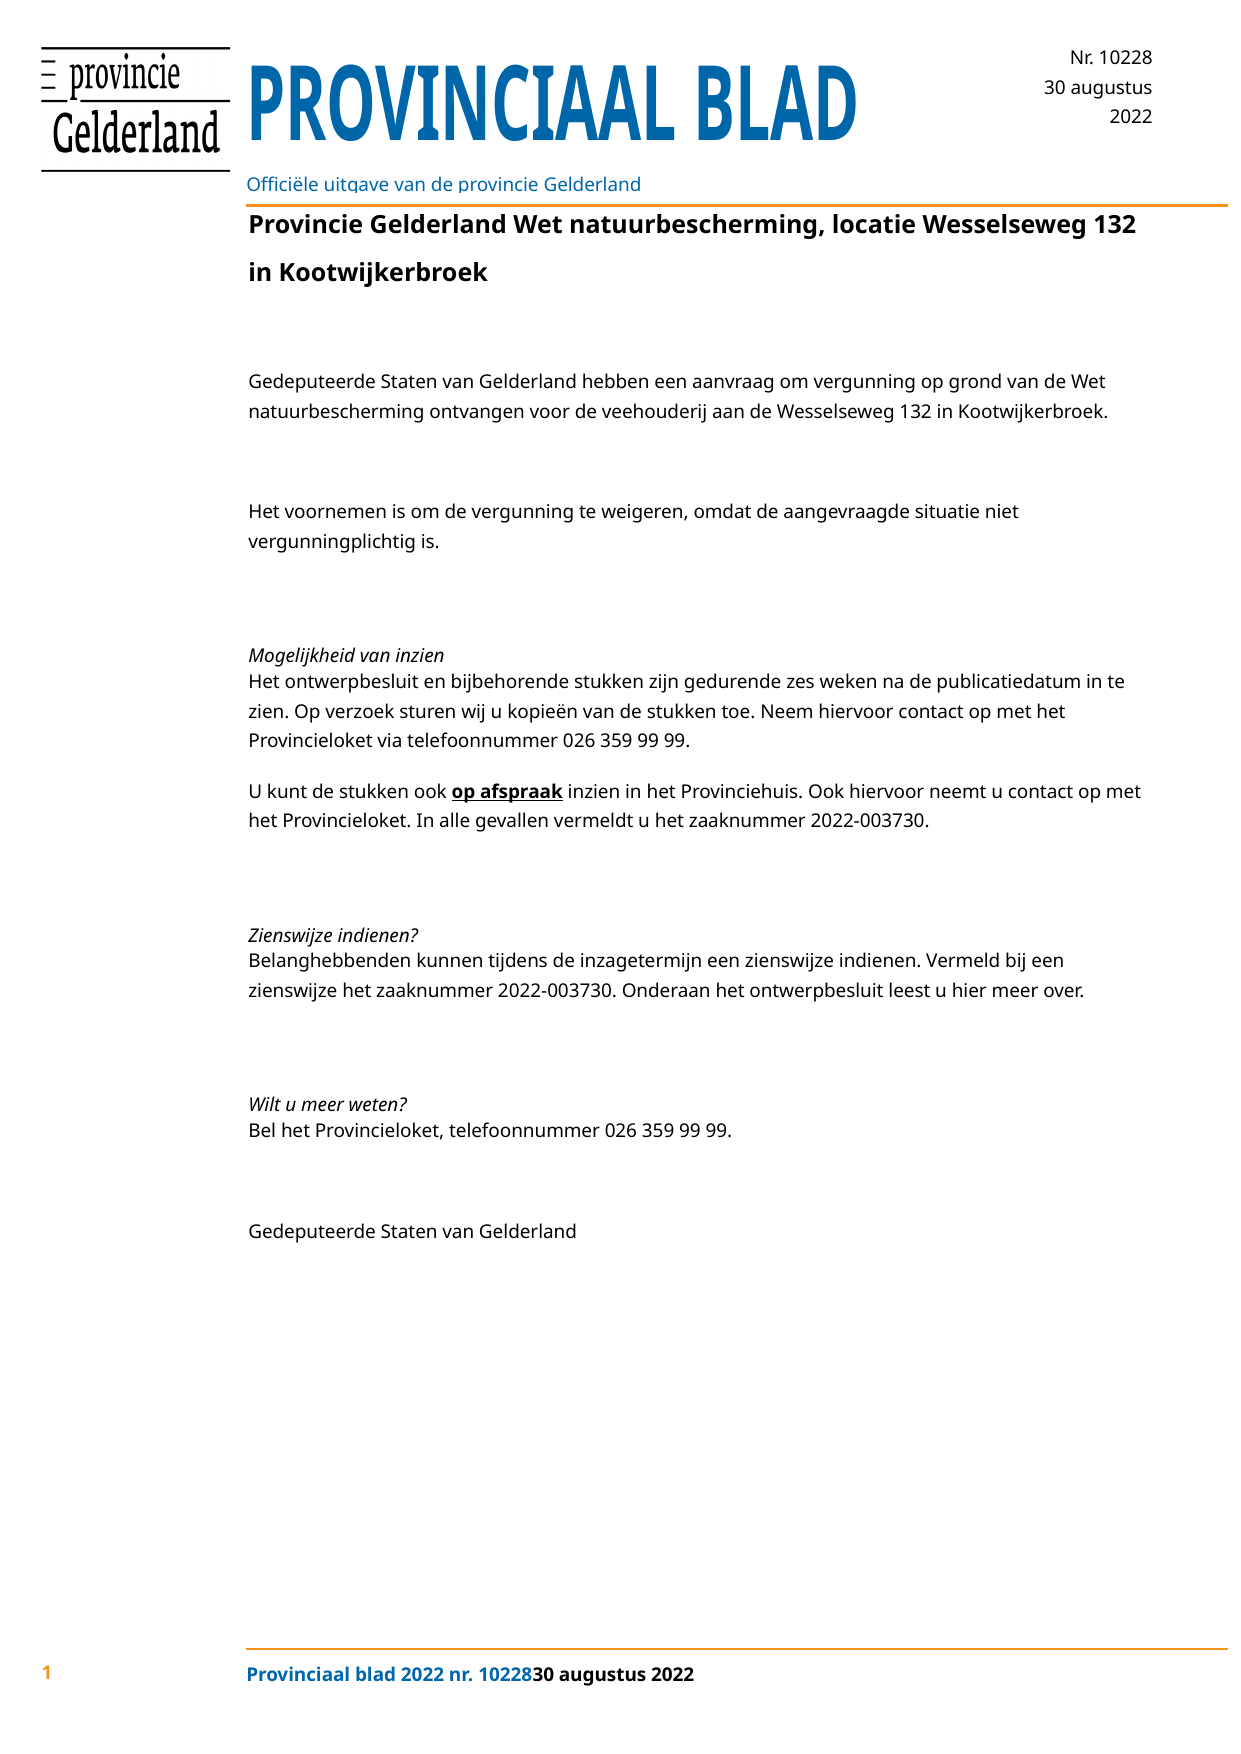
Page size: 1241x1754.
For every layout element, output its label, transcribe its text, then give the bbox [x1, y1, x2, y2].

text U kunt de stukken ook op afspraak inzien in het Provinciehuis. Ook hiervoor neemt u contact op met het Provincieloket. In alle gevallen vermeldt u het zaaknummer 2022-003730. [248, 778, 1152, 833]
text Bel het Provincieloket, telefoonnummer 026 359 99 99. [248, 1117, 1152, 1143]
text Zienswijze indienen? [248, 922, 1152, 948]
text Gedeputeerde Staten van Gelderland hebben een aanvraag om vergunning op grond van de Wet natuurbescherming ontvangen voor de veehouderij aan de Wesselseweg 132 in Kootwijkerbroek. [248, 368, 1152, 424]
text Provincie Gelderland Wet natuurbescherming, locatie Wesselseweg 132 in Kootwijkerbroek [248, 207, 1152, 288]
text Mogelijkheid van inzien [248, 643, 1152, 668]
text Het voornemen is om de vergunning te weigeren, omdat de aangevraagde situatie niet vergunningplichtig is. [248, 499, 1152, 554]
text Wilt u meer weten? [248, 1092, 1152, 1117]
text Het ontwerpbesluit en bijbehorende stukken zijn gedurende zes weken na de publicatiedatum in te zien. Op verzoek sturen wij u kopieën van de stukken toe. Neem hiervoor contact op met het Provincieloket via telefoonnummer 026 359 99 99. [248, 668, 1152, 753]
text Gedeputeerde Staten van Gelderland [248, 1218, 1152, 1244]
picture [41, 47, 231, 172]
text Belanghebbenden kunnen tijdens de inzagetermijn een zienswijze indienen. Vermeld bij een zienswijze het zaaknummer 2022-003730. Onderaan het ontwerpbesluit leest u hier meer over. [248, 948, 1152, 1003]
